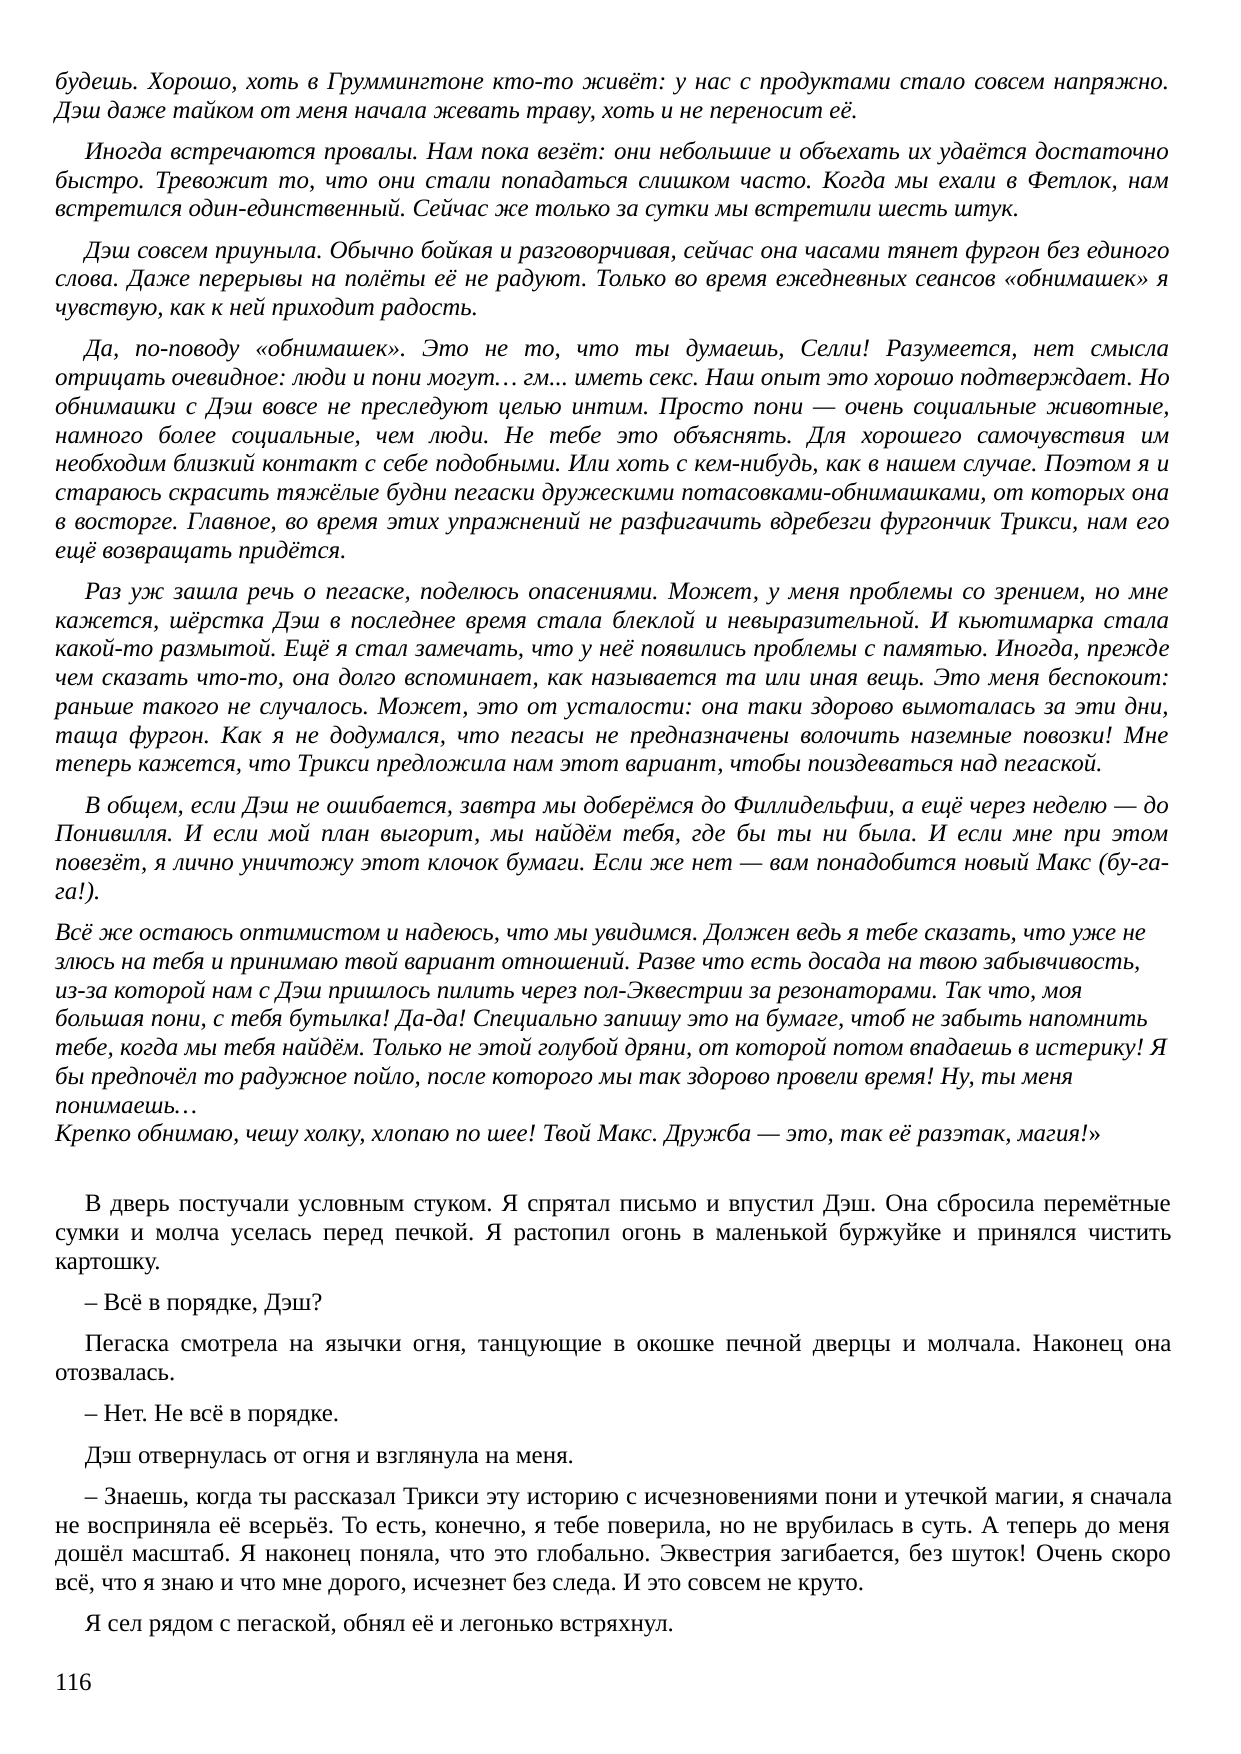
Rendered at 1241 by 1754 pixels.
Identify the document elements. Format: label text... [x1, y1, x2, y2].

text – Нет. Не всё в порядке. [55, 1398, 1173, 1427]
text Пегаска смотрела на язычки огня, танцующие в окошке печной дверцы и молчала. Наконец она отозвалась. [55, 1328, 1173, 1386]
text Да, по-поводу «обнимашек». Это не то, что ты думаешь, Селли! Разумеется, нет смысла отрицать очевидное: люди и пони могут… гм... иметь секс. Наш опыт это хорошо подтверждает. Но обнимашки с Дэш вовсе не преследуют целью интим. Просто пони — очень социальные животные, намного более социальные, чем люди. Не тебе это объяснять. Для хорошего самочувствия им необходим близкий контакт с себе подобными. Или хоть с кем-нибудь, как в нашем случае. Поэтом я и стараюсь скрасить тяжёлые будни пегаски дружескими потасовками-обнимашками, от которых она в восторге. Главное, во время этих упражнений не разфигачить вдребезги фургончик Трикси, нам его ещё возвращать придётся. [55, 333, 1173, 563]
text – Знаешь, когда ты рассказал Трикси эту историю с исчезновениями пони и утечкой магии, я сначала не восприняла её всерьёз. То есть, конечно, я тебе поверила, но не врубилась в суть. А теперь до меня дошёл масштаб. Я наконец поняла, что это глобально. Эквестрия загибается, без шуток! Очень скоро всё, что я знаю и что мне дорого, исчезнет без следа. И это совсем не круто. [55, 1481, 1173, 1596]
text Дэш отвернулась от огня и взглянула на меня. [55, 1440, 1173, 1468]
text Иногда встречаются провалы. Нам пока везёт: они небольшие и объехать их удаётся достаточно быстро. Тревожит то, что они стали попадаться слишком часто. Когда мы ехали в Фетлок, нам встретился один-единственный. Сейчас же только за сутки мы встретили шесть штук. [55, 136, 1173, 222]
text – Всё в порядке, Дэш? [55, 1287, 1173, 1316]
text Я сел рядом с пегаской, обнял её и легонько встряхнул. [55, 1608, 1173, 1637]
text В дверь постучали условным стуком. Я спрятал письмо и впустил Дэш. Она сбросила перемётные сумки и молча уселась перед печкой. Я растопил огонь в маленькой буржуйке и принялся чистить картошку. [55, 1188, 1173, 1275]
text будешь. Хорошо, хоть в Груммингтоне кто-то живёт: у нас с продуктами стало совсем напряжно. Дэш даже тайком от меня начала жевать траву, хоть и не переносит её. [55, 66, 1173, 123]
text Всё же остаюсь оптимистом и надеюсь, что мы увидимся. Должен ведь я тебе сказать, что уже не злюсь на тебя и принимаю твой вариант отношений. Разве что есть досада на твою забывчивость, из-за которой нам с Дэш пришлось пилить через пол-Эквестрии за резонаторами. Так что, моя большая пони, с тебя бутылка! Да-да! Специально запишу это на бумаге, чтоб не забыть напомнить тебе, когда мы тебя найдём. Только не этой голубой дряни, от которой потом впадаешь в истерику! Я бы предпочёл то радужное пойло, после которого мы так здорово провели время! Ну, ты меня понимаешь… [55, 917, 1173, 1118]
text Крепко обнимаю, чешу холку, хлопаю по шее! Твой Макс. Дружба — это, так её разэтак, магия!» [55, 1118, 1173, 1147]
text Раз уж зашла речь о пегаске, поделюсь опасениями. Может, у меня проблемы со зрением, но мне кажется, шёрстка Дэш в последнее время стала блеклой и невыразительной. И кьютимарка стала какой-то размытой. Ещё я стал замечать, что у неё появились проблемы с памятью. Иногда, прежде чем сказать что-то, она долго вспоминает, как называется та или иная вещь. Это меня беспокоит: раньше такого не случалось. Может, это от усталости: она таки здорово вымоталась за эти дни, таща фургон. Как я не додумался, что пегасы не предназначены волочить наземные повозки! Мне теперь кажется, что Трикси предложила нам этот вариант, чтобы поиздеваться над пегаской. [55, 576, 1173, 777]
text Дэш совсем приуныла. Обычно бойкая и разговорчивая, сейчас она часами тянет фургон без единого слова. Даже перерывы на полёты её не радуют. Только во время ежедневных сеансов «обнимашек» я чувствую, как к ней приходит радость. [55, 235, 1173, 321]
text В общем, если Дэш не ошибается, завтра мы доберёмся до Филлидельфии, а ещё через неделю — до Понивилля. И если мой план выгорит, мы найдём тебя, где бы ты ни была. И если мне при этом повезёт, я лично уничтожу этот клочок бумаги. Если же нет — вам понадобится новый Макс (бу-га-га!). [55, 790, 1173, 905]
